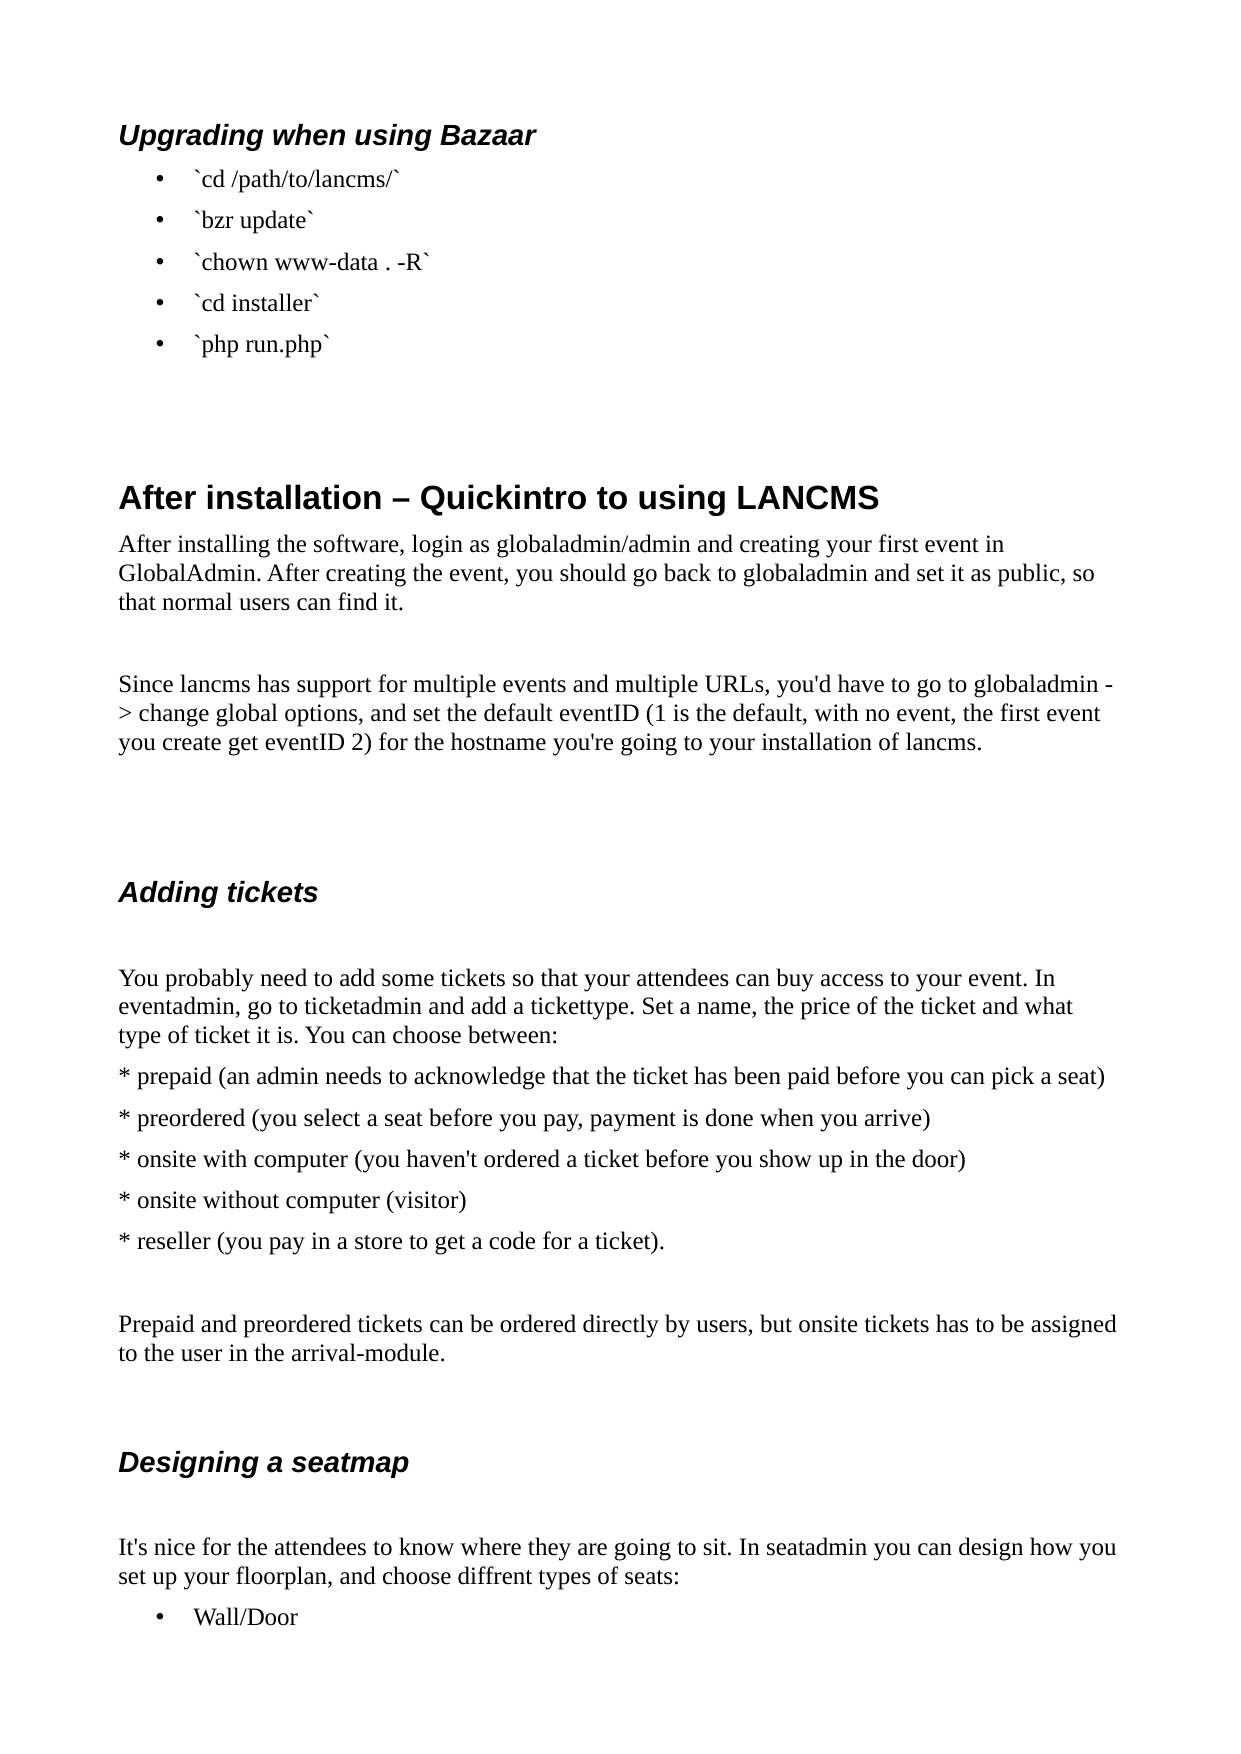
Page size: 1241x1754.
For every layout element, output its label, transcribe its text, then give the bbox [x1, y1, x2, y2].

subtitle After installation – Quickintro to using LANCMS [118, 478, 1122, 517]
text After installing the software, login as globaladmin/admin and creating your first event in GlobalAdmin. After creating the event, you should go back to globaladmin and set it as public, so that normal users can find it. [118, 529, 1122, 615]
list `bzr update` [156, 205, 1122, 234]
text Since lancms has support for multiple events and multiple URLs, you'd have to go to globaladmin -> change global options, and set the default eventID (1 is the default, with no event, the first event you create get eventID 2) for the hostname you're going to your installation of lancms. [118, 669, 1122, 755]
subtitle Upgrading when using Bazaar [118, 118, 1122, 152]
text * prepaid (an admin needs to acknowledge that the ticket has been paid before you can pick a seat) [118, 1061, 1122, 1090]
subtitle Adding tickets [118, 875, 1122, 909]
list `cd installer` [156, 288, 1122, 317]
list Wall/Door [156, 1602, 1122, 1631]
text Prepaid and preordered tickets can be ordered directly by users, but onsite tickets has to be assigned to the user in the arrival-module. [118, 1309, 1122, 1366]
text It's nice for the attendees to know where they are going to sit. In seatadmin you can design how you set up your floorplan, and choose diffrent types of seats: [118, 1532, 1122, 1590]
text * onsite without computer (visitor) [118, 1185, 1122, 1214]
list `php run.php` [156, 329, 1122, 358]
subtitle Designing a seatmap [118, 1445, 1122, 1479]
text * onsite with computer (you haven't ordered a ticket before you show up in the door) [118, 1144, 1122, 1173]
list `chown www-data . -R` [156, 247, 1122, 275]
list `cd /path/to/lancms/` [156, 164, 1122, 193]
text * preordered (you select a seat before you pay, payment is done when you arrive) [118, 1103, 1122, 1131]
text You probably need to add some tickets so that your attendees can buy access to your event. In eventadmin, go to ticketadmin and add a tickettype. Set a name, the price of the ticket and what type of ticket it is. You can choose between: [118, 963, 1122, 1049]
text * reseller (you pay in a store to get a code for a ticket). [118, 1226, 1122, 1255]
